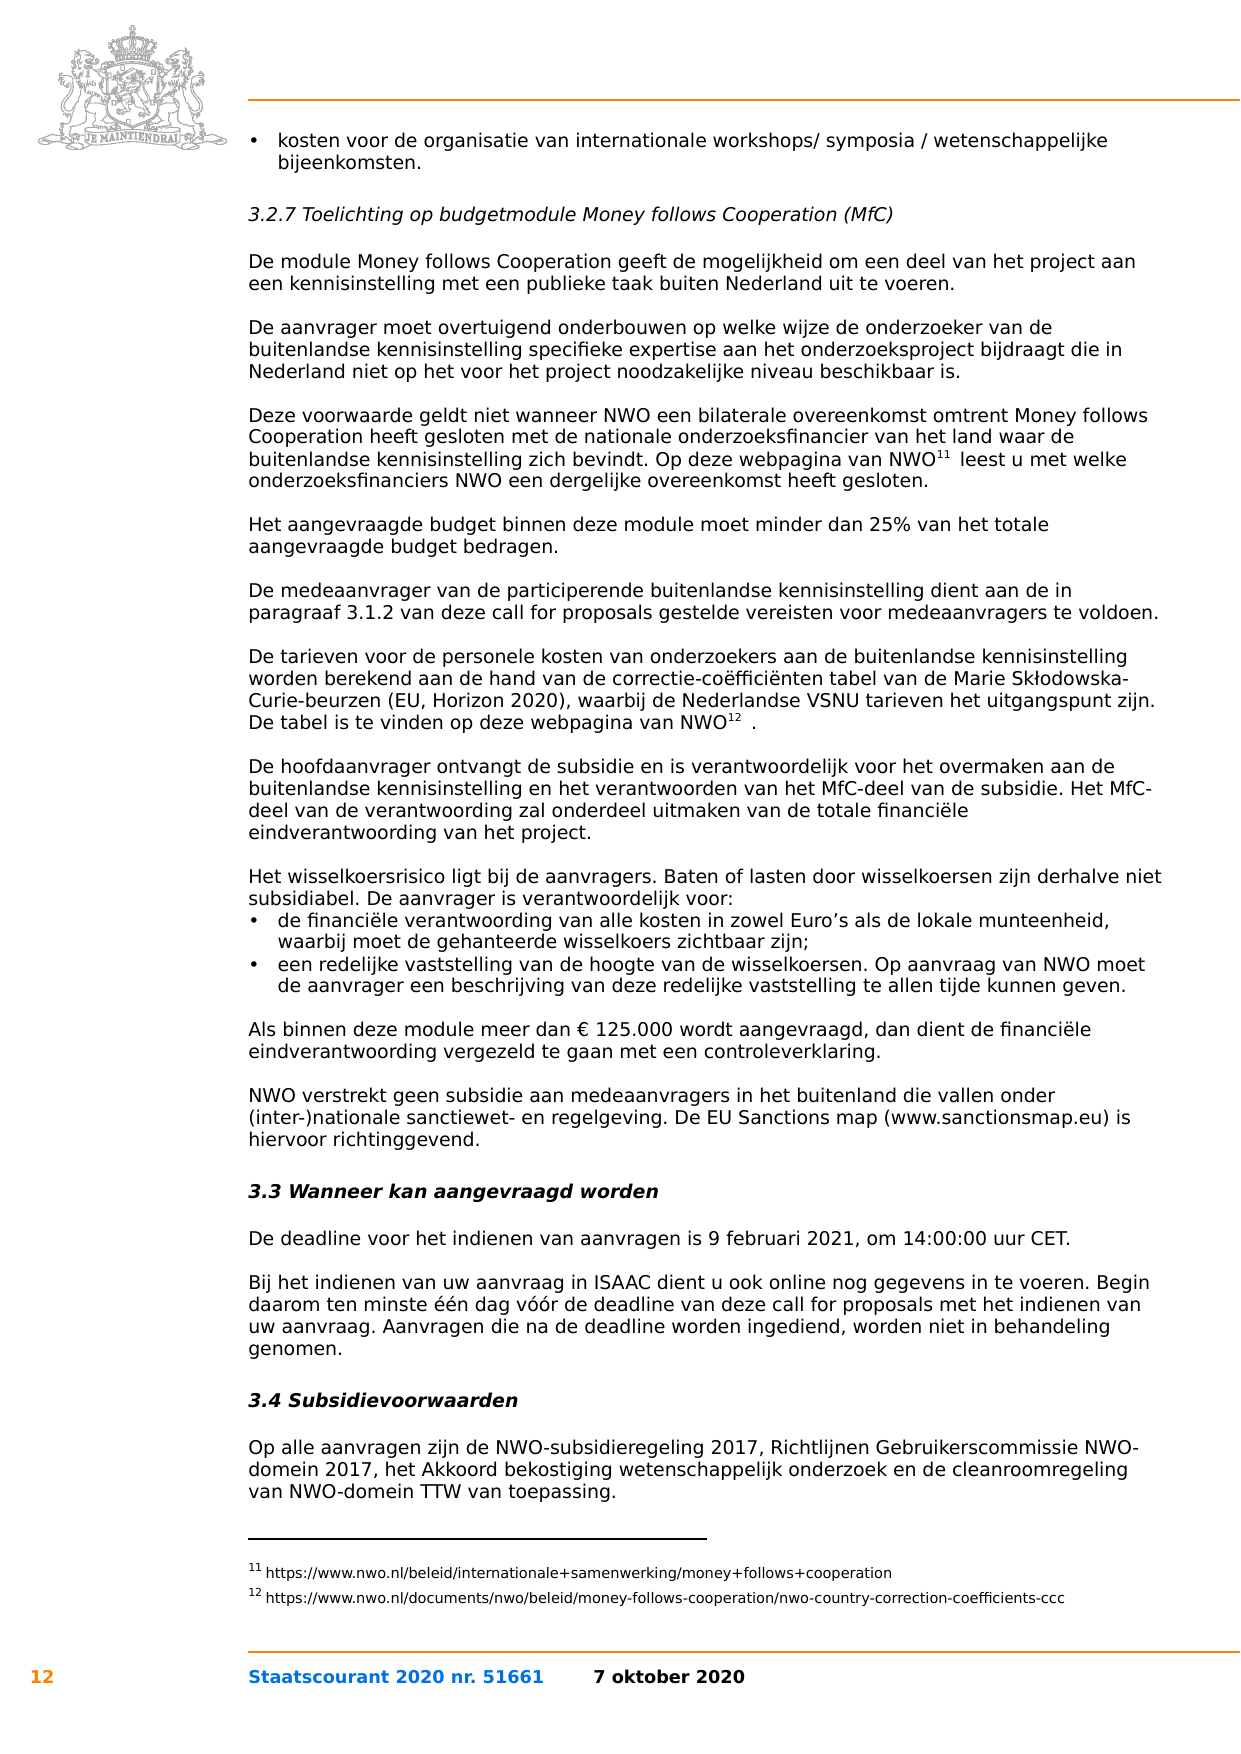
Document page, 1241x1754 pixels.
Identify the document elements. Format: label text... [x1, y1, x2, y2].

text https://www.nwo.nl/beleid/internationale+samenwerking/money+follows+cooperation [248, 1561, 1163, 1583]
text De module Money follows Cooperation geeft de mogelijkheid om een deel van het project aan een kennisinstelling met een publieke taak buiten Nederland uit te voeren. [248, 251, 1163, 295]
text De tarieven voor de personele kosten van onderzoekers aan de buitenlandse kennisinstelling worden berekend aan de hand van de correctie-coëfficiënten tabel van de Marie Skłodowska-Curie-beurzen (EU, Horizon 2020), waarbij de Nederlandse VSNU tarieven het uitgangspunt zijn. De tabel is te vinden op deze webpagina van NWO . [248, 646, 1163, 734]
text De aanvrager moet overtuigend onderbouwen op welke wijze de onderzoeker van de buitenlandse kennisinstelling specifieke expertise aan het onderzoeksproject bijdraagt die in Nederland niet op het voor het project noodzakelijke niveau beschikbaar is. [248, 317, 1163, 383]
subtitle 3.2.7 Toelichting op budgetmodule Money follows Cooperation (MfC) [248, 204, 1163, 226]
text • kosten voor de organisatie van internationale workshops/ symposia / wetenschappelijke bijeenkomsten. [248, 130, 1163, 174]
text Op alle aanvragen zijn de NWO-subsidieregeling 2017, Richtlijnen Gebruikerscommissie NWO-domein 2017, het Akkoord bekostiging wetenschappelijk onderzoek en de cleanroomregeling van NWO-domein TTW van toepassing. [248, 1437, 1163, 1503]
text Deze voorwaarde geldt niet wanneer NWO een bilaterale overeenkomst omtrent Money follows Cooperation heeft gesloten met de nationale onderzoeksfinancier van het land waar de buitenlandse kennisinstelling zich bevindt. Op deze webpagina van NWO leest u met welke onderzoeksfinanciers NWO een dergelijke overeenkomst heeft gesloten. [248, 404, 1163, 492]
subtitle 3.3 Wanneer kan aangevraagd worden [248, 1181, 1163, 1203]
text Bij het indienen van uw aanvraag in ISAAC dient u ook online nog gegevens in te voeren. Begin daarom ten minste één dag vóór de deadline van deze call for proposals met het indienen van uw aanvraag. Aanvragen die na de deadline worden ingediend, worden niet in behandeling genomen. [248, 1272, 1163, 1360]
picture [38, 25, 227, 150]
text De hoofdaanvrager ontvangt de subsidie en is verantwoordelijk voor het overmaken aan de buitenlandse kennisinstelling en het verantwoorden van het MfC-deel van de subsidie. Het MfC-deel van de verantwoording zal onderdeel uitmaken van de totale financiële eindverantwoording van het project. [248, 756, 1163, 844]
text • de financiële verantwoording van alle kosten in zowel Euro’s als de lokale munteenheid, waarbij moet de gehanteerde wisselkoers zichtbaar zijn; [248, 909, 1163, 953]
text https://www.nwo.nl/documents/nwo/beleid/money-follows-cooperation/nwo-country-correction-coefficients-ccc [248, 1586, 1163, 1608]
text De medeaanvrager van de participerende buitenlandse kennisinstelling dient aan de in paragraaf 3.1.2 van deze call for proposals gestelde vereisten voor medeaanvragers te voldoen. [248, 580, 1163, 624]
text Het aangevraagde budget binnen deze module moet minder dan 25% van het totale aangevraagde budget bedragen. [248, 514, 1163, 558]
text Het wisselkoersrisico ligt bij de aanvragers. Baten of lasten door wisselkoersen zijn derhalve niet subsidiabel. De aanvrager is verantwoordelijk voor: [248, 866, 1163, 909]
text Als binnen deze module meer dan € 125.000 wordt aangevraagd, dan dient de financiële eindverantwoording vergezeld te gaan met een controleverklaring. [248, 1019, 1163, 1063]
subtitle 3.4 Subsidievoorwaarden [248, 1390, 1163, 1412]
text De deadline voor het indienen van aanvragen is 9 februari 2021, om 14:00:00 uur CET. [248, 1228, 1163, 1250]
text NWO verstrekt geen subsidie aan medeaanvragers in het buitenland die vallen onder (inter-)nationale sanctiewet- en regelgeving. De EU Sanctions map (www.sanctionsmap.eu) is hiervoor richtinggevend. [248, 1085, 1163, 1151]
text • een redelijke vaststelling van de hoogte van de wisselkoersen. Op aanvraag van NWO moet de aanvrager een beschrijving van deze redelijke vaststelling te allen tijde kunnen geven. [248, 953, 1163, 997]
